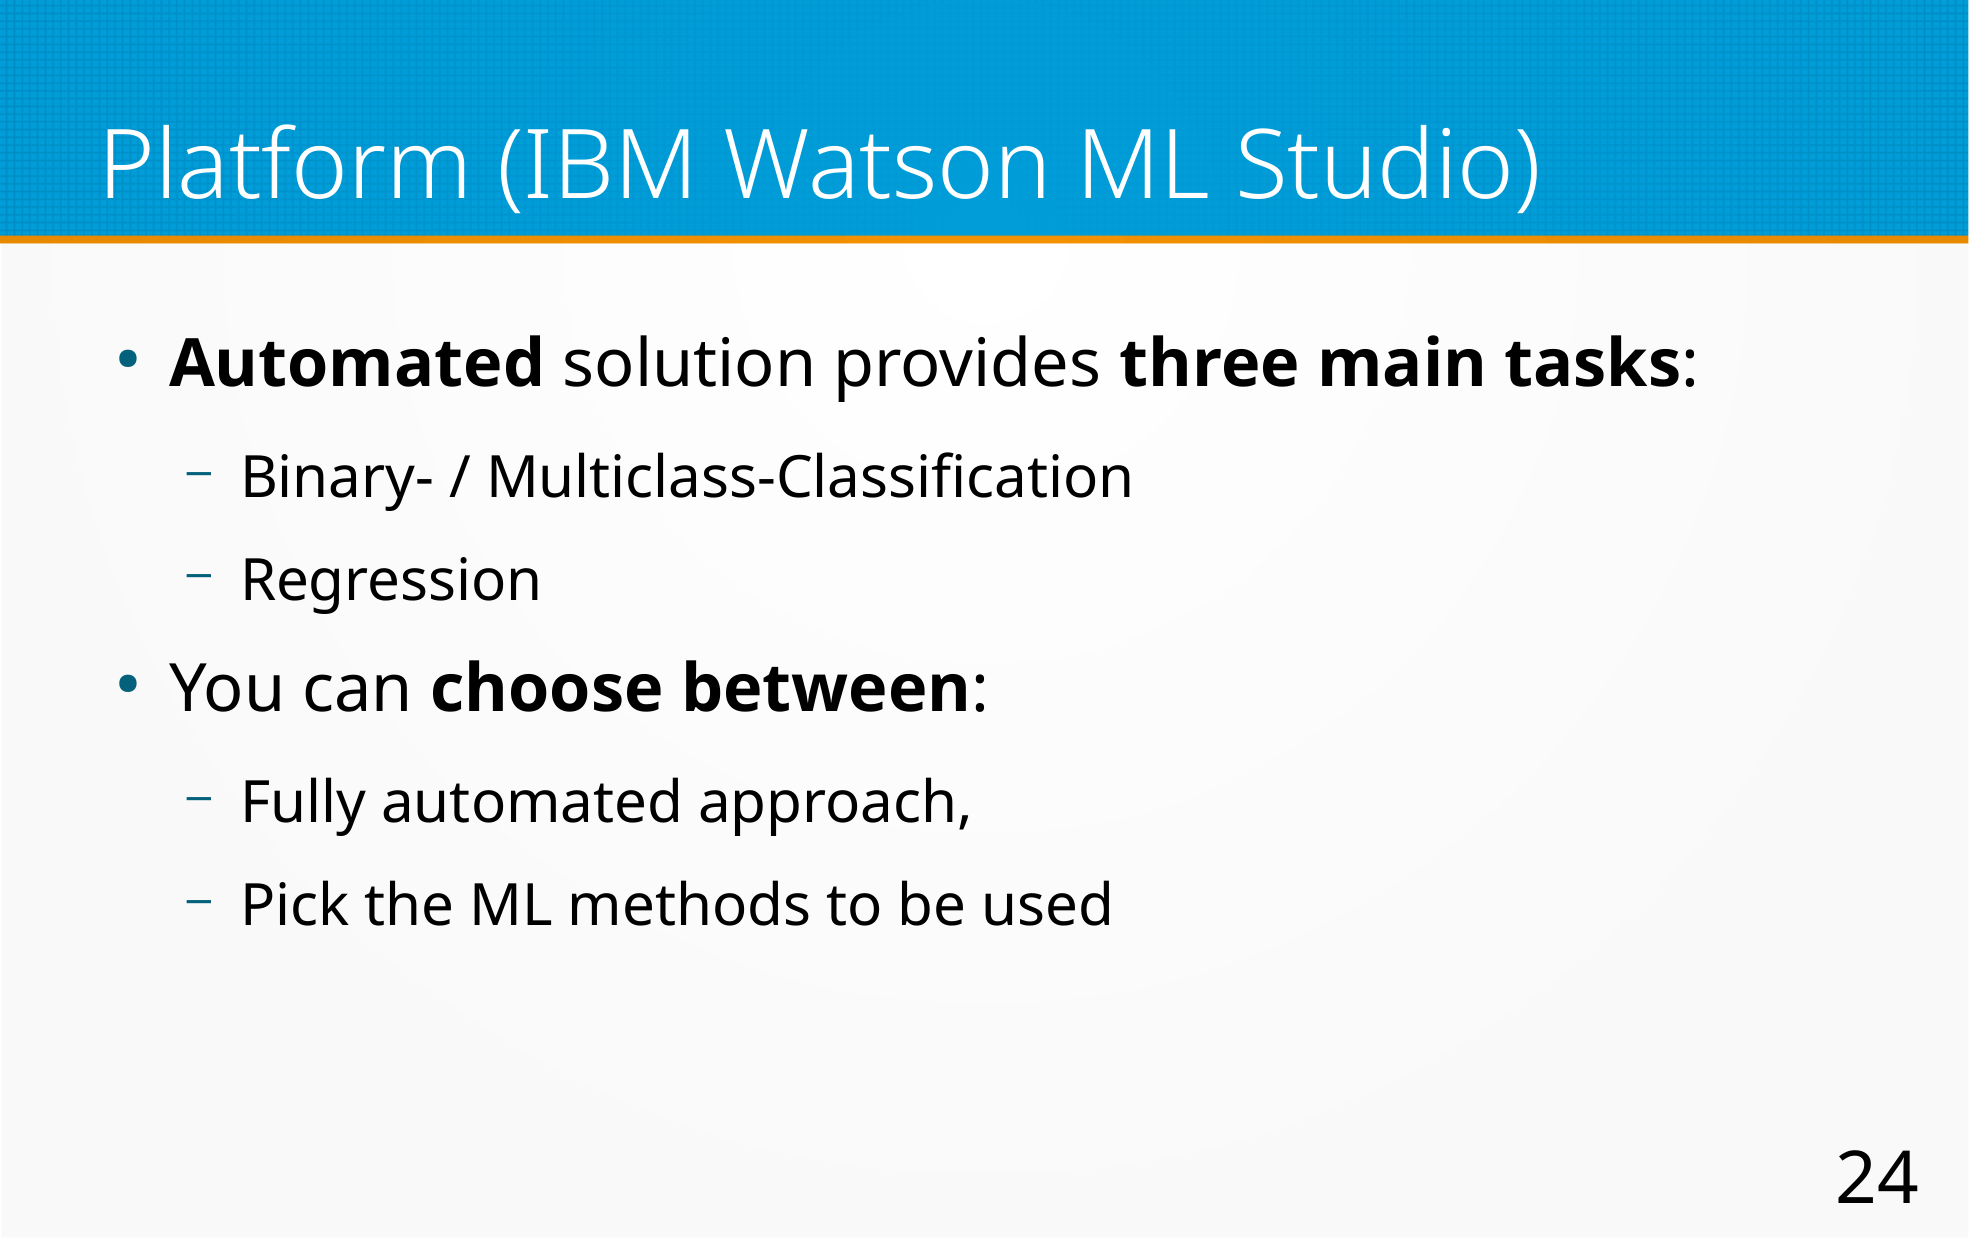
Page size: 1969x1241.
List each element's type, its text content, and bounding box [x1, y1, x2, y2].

list Automated solution provides three main tasks: Binary- / Multiclass-Classification Regression You can choose between: Fully automated approach, Pick the ML methods to be used [98, 315, 1861, 1081]
picture [0, 236, 1969, 1241]
text_box 24 [1830, 1127, 1966, 1224]
title Platform (IBM Watson ML Studio) [98, 19, 1870, 227]
